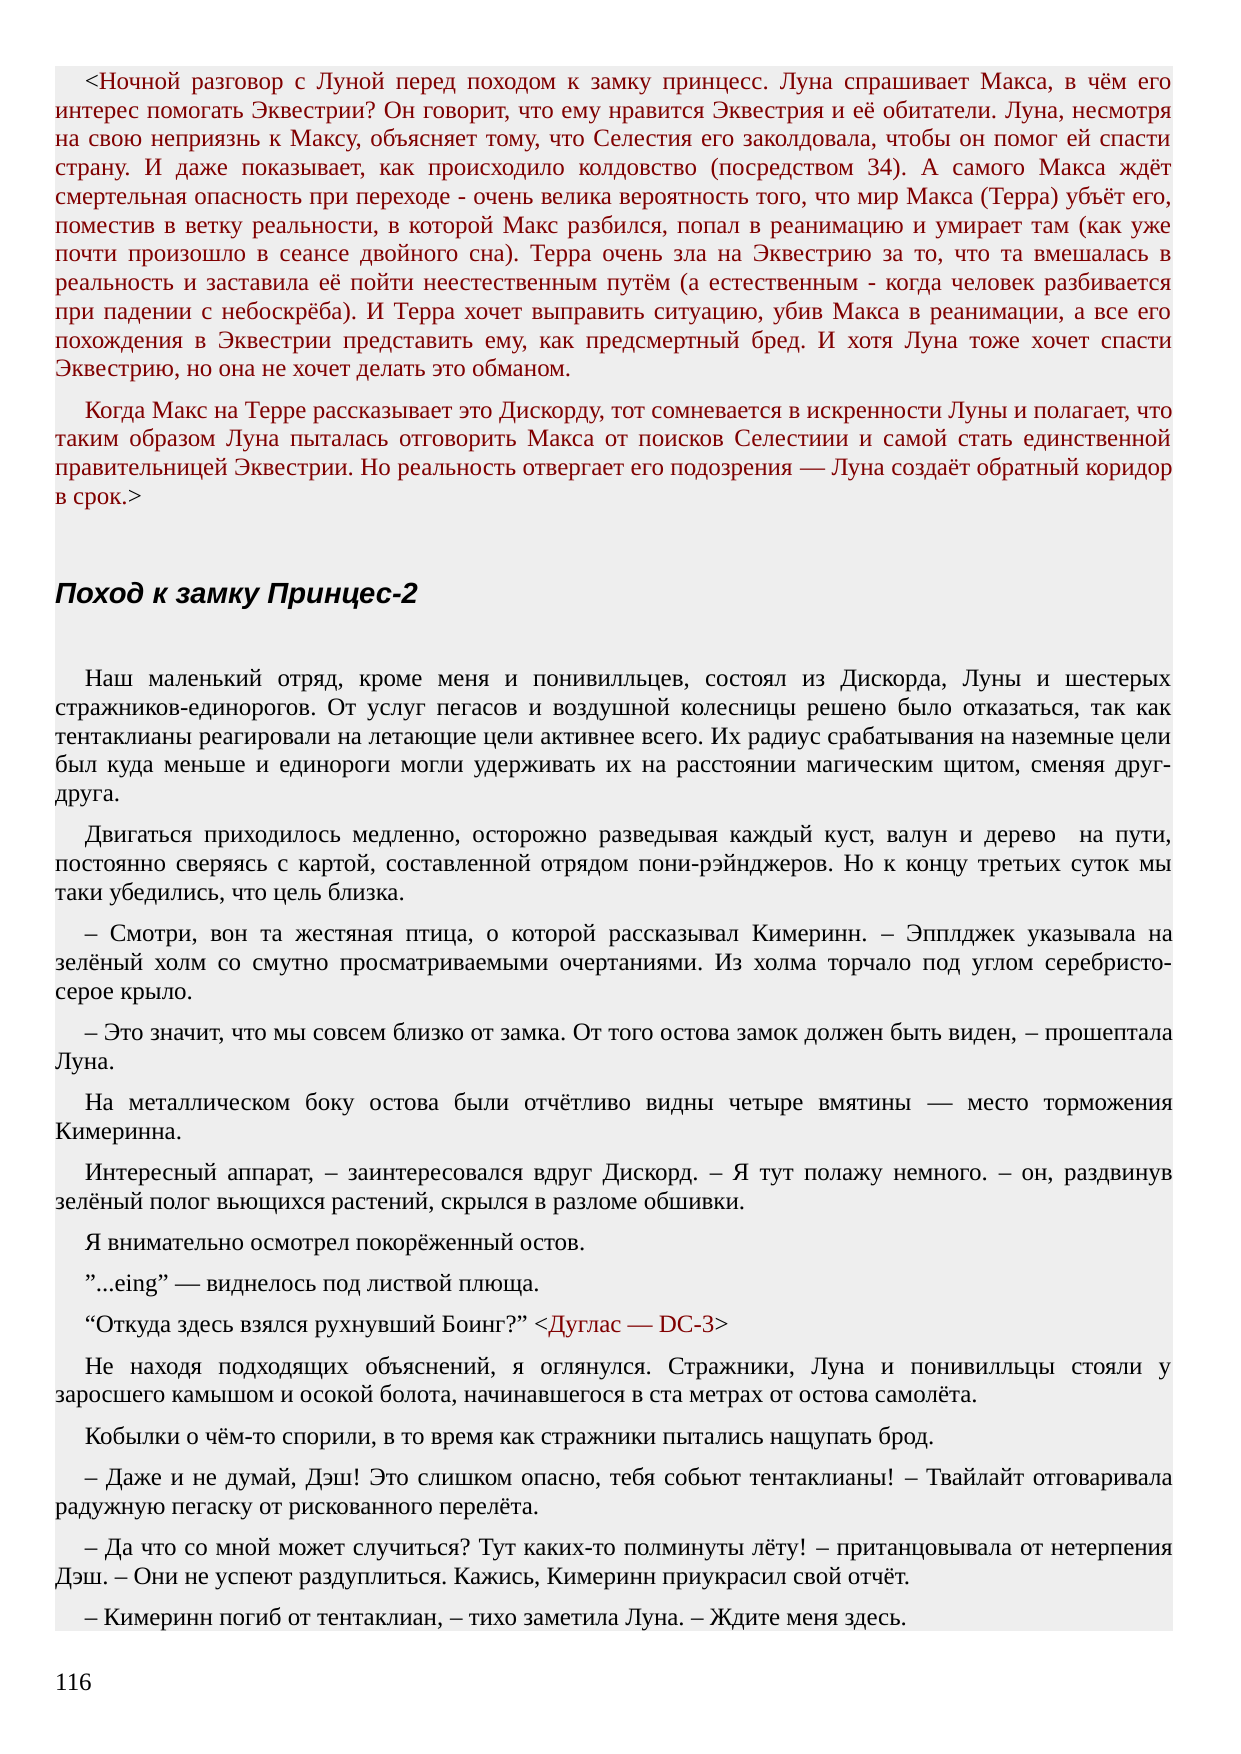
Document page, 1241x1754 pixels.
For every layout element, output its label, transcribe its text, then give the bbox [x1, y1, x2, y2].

text Интересный аппарат, – заинтересовался вдруг Дискорд. – Я тут полажу немного. – он, раздвинув зелёный полог вьющихся растений, скрылся в разломе обшивки. [55, 1157, 1173, 1214]
text Кобылки о чём-то спорили, в то время как стражники пытались нащупать брод. [55, 1421, 1173, 1449]
text Я внимательно осмотрел покорёженный остов. [55, 1227, 1173, 1256]
text ”...eing” — виднелось под листвой плюща. [55, 1268, 1173, 1297]
text Двигаться приходилось медленно, осторожно разведывая каждый куст, валун и дерево на пути, постоянно сверяясь с картой, составленной отрядом пони-рэйнджеров. Но к концу третьих суток мы таки убедились, что цель близка. [55, 819, 1173, 906]
text <Ночной разговор с Луной перед походом к замку принцесс. Луна спрашивает Макса, в чём его интерес помогать Эквестрии? Он говорит, что ему нравится Эквестрия и её обитатели. Луна, несмотря на свою неприязнь к Максу, объясняет тому, что Селестия его заколдовала, чтобы он помог ей спасти страну. И даже показывает, как происходило колдовство (посредством 34). А самого Макса ждёт смертельная опасность при переходе - очень велика вероятность того, что мир Макса (Терра) убъёт его, поместив в ветку реальности, в которой Макс разбился, попал в реанимацию и умирает там (как уже почти произошло в сеансе двойного сна). Терра очень зла на Эквестрию за то, что та вмешалась в реальность и заставила её пойти неестественным путём (а естественным - когда человек разбивается при падении с небоскрёба). И Терра хочет выправить ситуацию, убив Макса в реанимации, а все его похождения в Эквестрии представить ему, как предсмертный бред. И хотя Луна тоже хочет спасти Эквестрию, но она не хочет делать это обманом. [55, 66, 1173, 382]
text “Откуда здесь взялся рухнувший Боинг?” <Дуглас — DC-3> [55, 1309, 1173, 1338]
text – Это значит, что мы совсем близко от замка. От того остова замок должен быть виден, – прошептала Луна. [55, 1017, 1173, 1074]
text – Кимеринн погиб от тентаклиан, – тихо заметила Луна. – Ждите меня здесь. [55, 1602, 1173, 1631]
text – Да что со мной может случиться? Тут каких-то полминуты лёту! – пританцовывала от нетерпения Дэш. – Они не успеют раздуплиться. Кажись, Кимеринн приукрасил свой отчёт. [55, 1532, 1173, 1589]
text Когда Макс на Терре рассказывает это Дискорду, тот сомневается в искренности Луны и полагает, что таким образом Луна пыталась отговорить Макса от поисков Селестиии и самой стать единственной правительницей Эквестрии. Но реальность отвергает его подозрения — Луна создаёт обратный коридор в срок.> [55, 395, 1173, 510]
text – Даже и не думай, Дэш! Это слишком опасно, тебя собьют тентаклианы! – Твайлайт отговаривала радужную пегаску от рискованного перелёта. [55, 1462, 1173, 1519]
text На металлическом боку остова были отчётливо видны четыре вмятины — место торможения Кимеринна. [55, 1087, 1173, 1144]
text – Смотри, вон та жестяная птица, о которой рассказывал Кимеринн. – Эпплджек указывала на зелёный холм со смутно просматриваемыми очертаниями. Из холма торчало под углом серебристо-серое крыло. [55, 918, 1173, 1004]
text Наш маленький отряд, кроме меня и понивилльцев, состоял из Дискорда, Луны и шестерых стражников-единорогов. От услуг пегасов и воздушной колесницы решено было отказаться, так как тентаклианы реагировали на летающие цели активнее всего. Их радиус срабатывания на наземные цели был куда меньше и единороги могли удерживать их на расстоянии магическим щитом, сменяя друг-друга. [55, 663, 1173, 807]
subtitle Поход к замку Принцес-2 [55, 576, 1173, 609]
text Не находя подходящих объяснений, я оглянулся. Стражники, Луна и понивилльцы стояли у заросшего камышом и осокой болота, начинавшегося в ста метрах от остова самолёта. [55, 1351, 1173, 1408]
